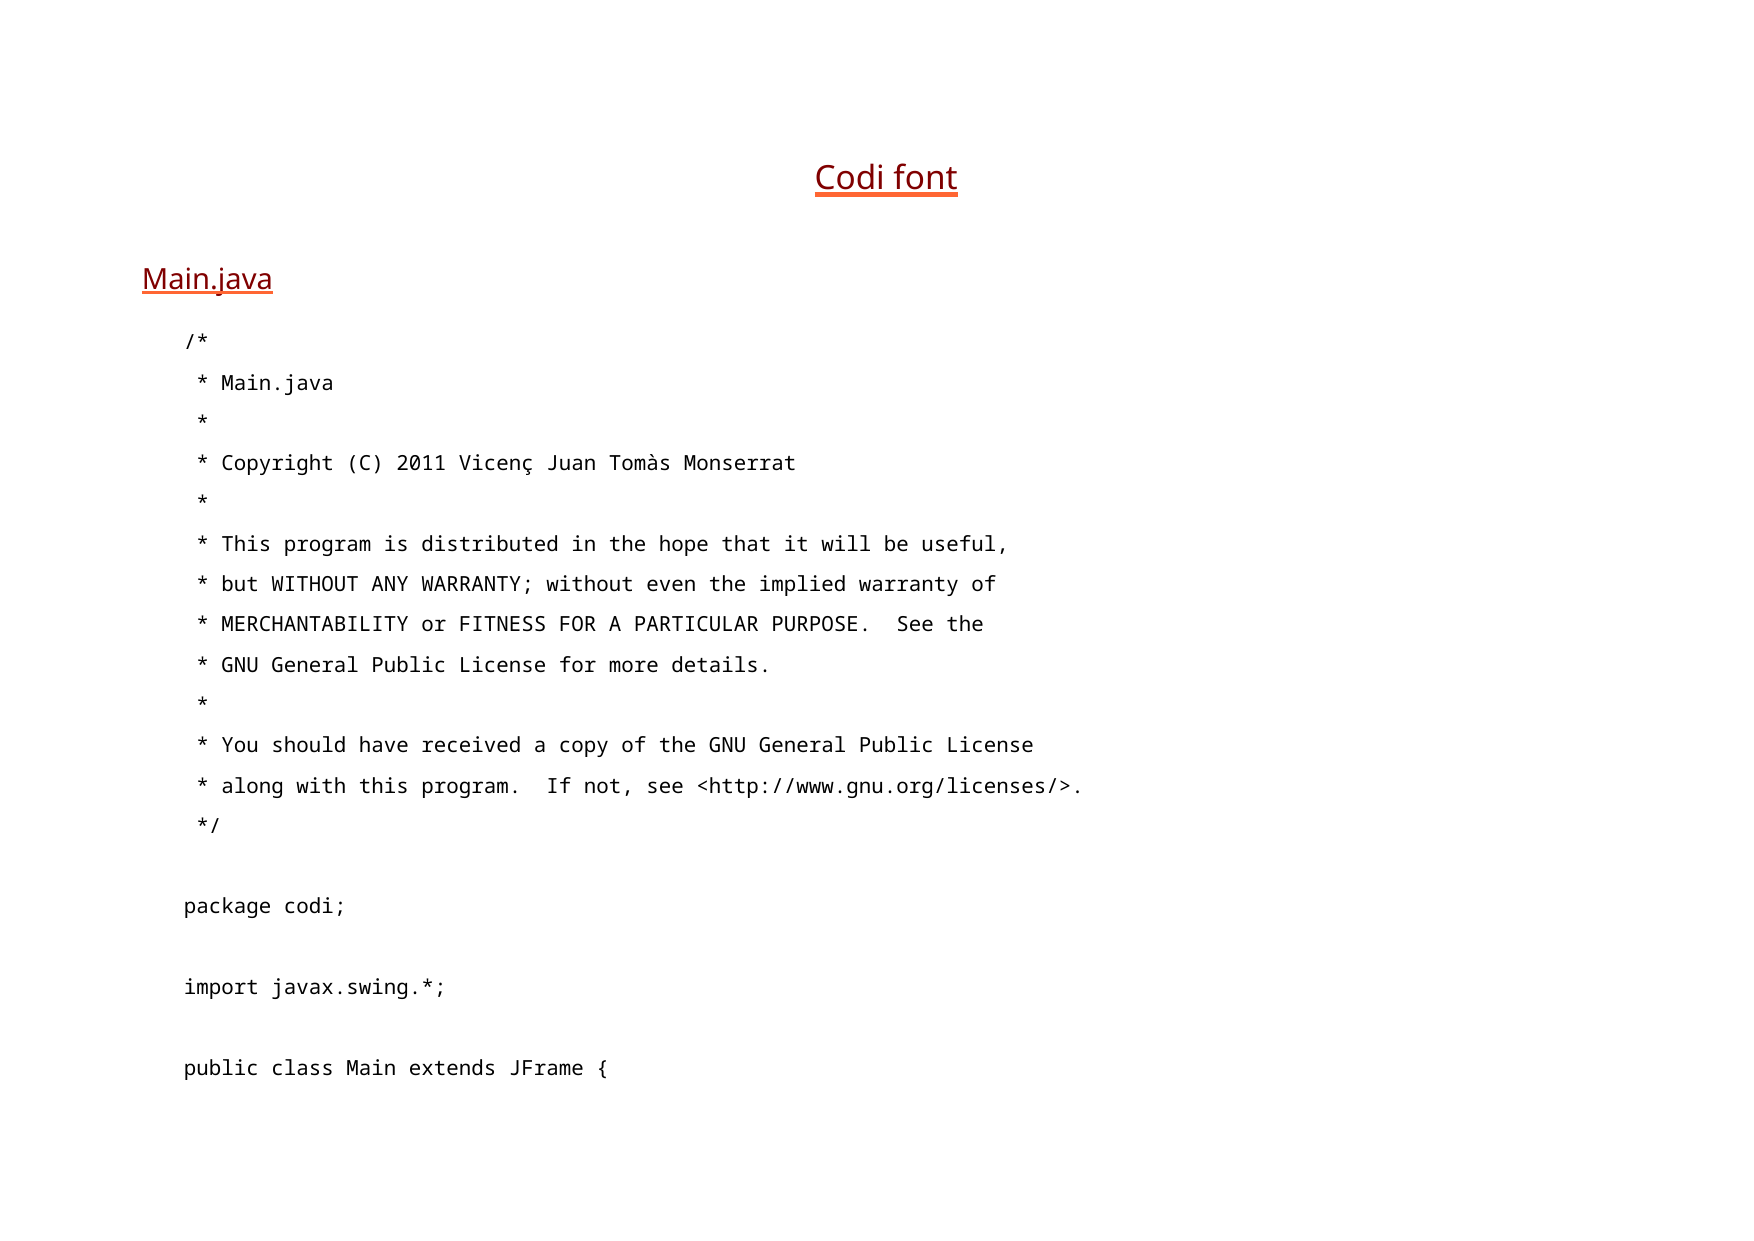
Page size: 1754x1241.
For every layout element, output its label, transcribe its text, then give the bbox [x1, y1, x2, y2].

text * You should have received a copy of the GNU General Public License [142, 730, 1612, 759]
text */ [142, 811, 1612, 839]
text * MERCHANTABILITY or FITNESS FOR A PARTICULAR PURPOSE. See the [142, 609, 1612, 638]
text * [142, 488, 1612, 517]
text * [142, 408, 1612, 436]
text * Main.java [142, 368, 1612, 396]
subtitle Main.java [130, 258, 1636, 298]
text * GNU General Public License for more details. [142, 650, 1612, 678]
text public class Main extends JFrame { [142, 1053, 1612, 1081]
text package codi; [142, 892, 1612, 920]
text import javax.swing.*; [142, 972, 1612, 1001]
text * along with this program. If not, see <http://www.gnu.org/licenses/>. [142, 771, 1612, 799]
text * This program is distributed in the hope that it will be useful, [142, 529, 1612, 557]
text * but WITHOUT ANY WARRANTY; without even the implied warranty of [142, 569, 1612, 598]
subtitle Codi font [136, 153, 1636, 199]
text * [142, 690, 1612, 718]
text /* [142, 327, 1612, 356]
text * Copyright (C) 2011 Vicenç Juan Tomàs Monserrat [142, 448, 1612, 477]
